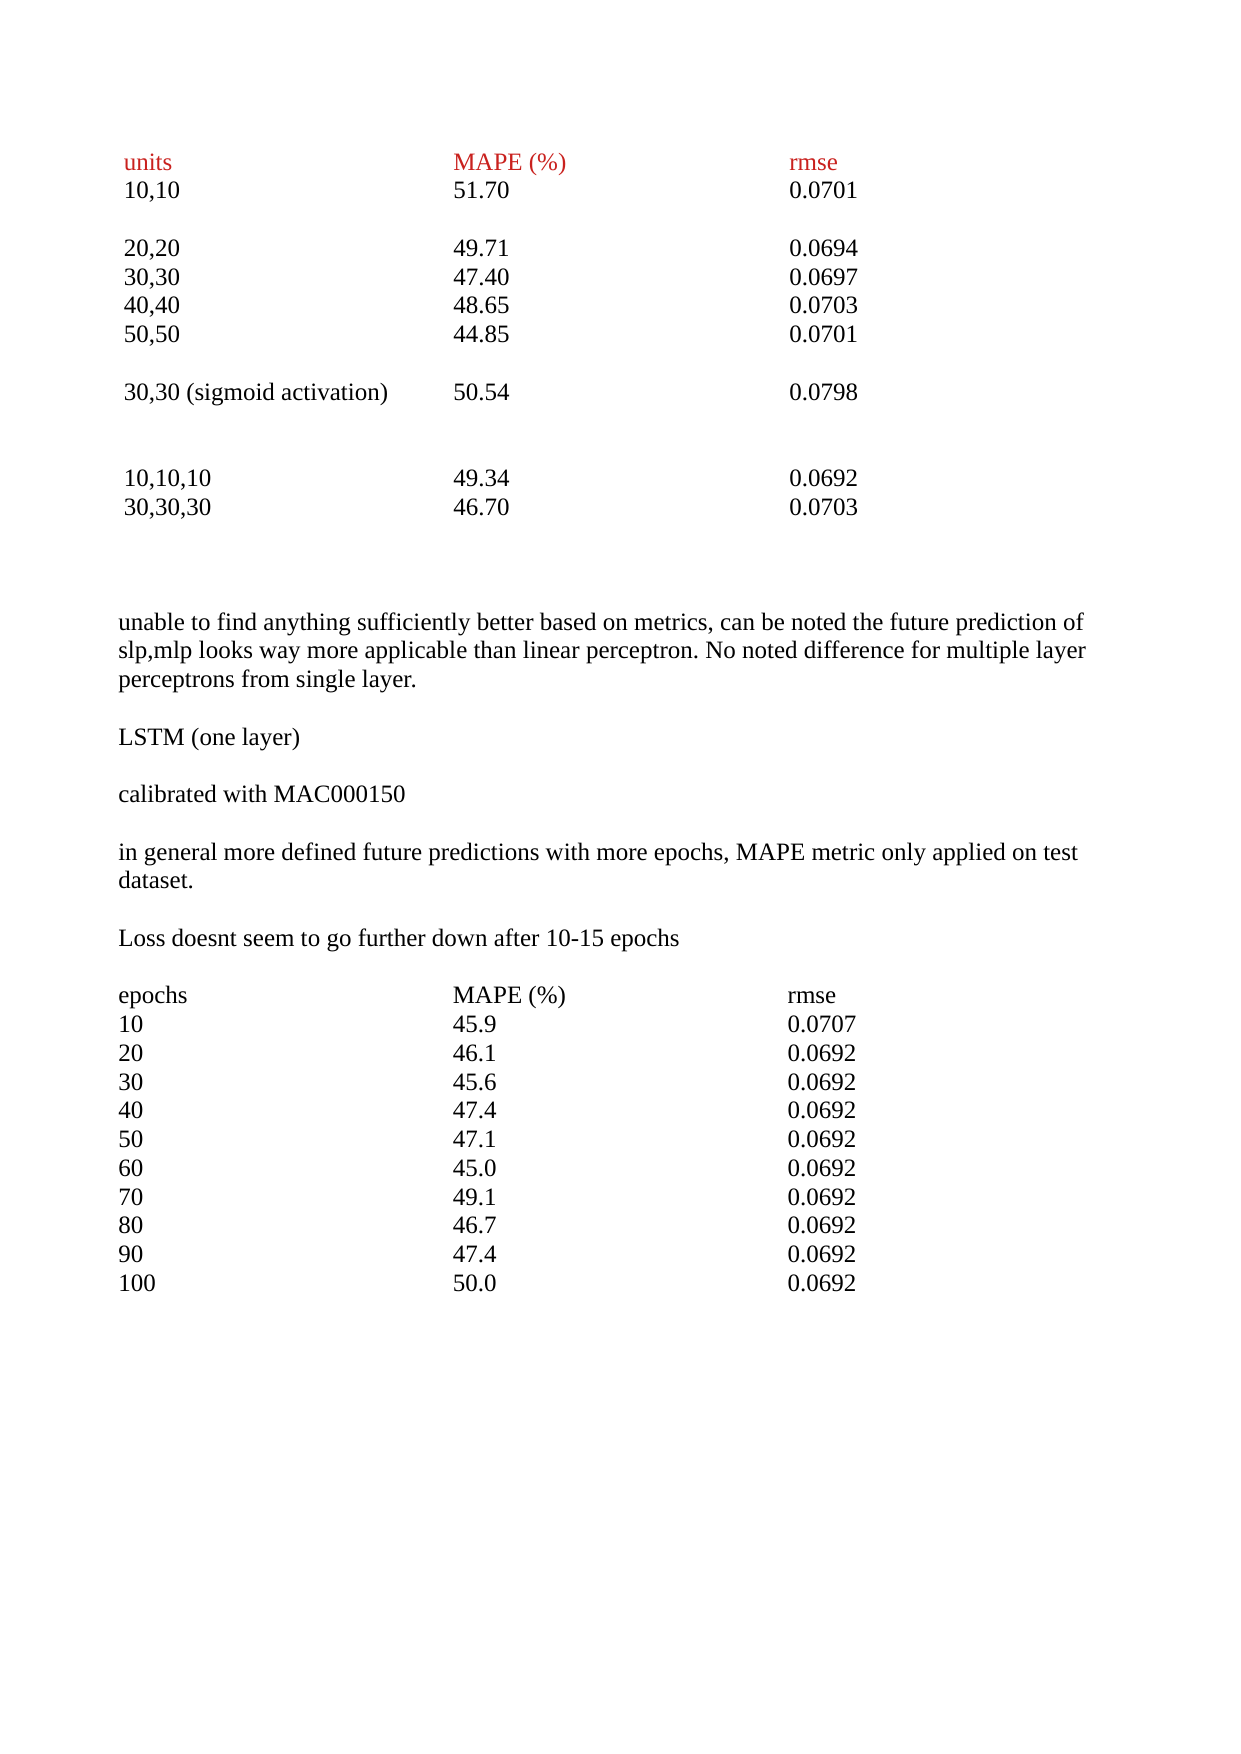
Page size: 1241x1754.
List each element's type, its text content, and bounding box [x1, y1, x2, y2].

table_header units [124, 147, 453, 176]
table_cell 44.85 [453, 319, 789, 348]
table_cell 50.0 [453, 1268, 787, 1297]
table_cell 47.40 [453, 262, 789, 291]
table_cell [453, 434, 789, 463]
table_header rmse [788, 981, 1122, 1009]
table_cell 0.0692 [788, 1038, 1122, 1067]
table_cell [453, 549, 789, 578]
table_cell [453, 348, 789, 377]
table_cell 51.70 [453, 176, 789, 233]
table_header MAPE (%) [453, 147, 789, 176]
table_cell 47.1 [453, 1124, 787, 1153]
table_cell 0.0692 [788, 1124, 1122, 1153]
table_cell 0.0701 [789, 176, 1123, 233]
table_cell [789, 434, 1123, 463]
table_cell 47.4 [453, 1096, 787, 1124]
table_cell 10,10 [124, 176, 453, 233]
table_cell 0.0692 [789, 463, 1123, 492]
table_cell [789, 348, 1123, 377]
table_cell 45.9 [453, 1009, 787, 1038]
table_cell [789, 521, 1123, 549]
table_cell 30,30,30 [124, 492, 453, 521]
table_cell [453, 521, 789, 549]
table_cell 46.70 [453, 492, 789, 521]
table_cell 10,10,10 [124, 463, 453, 492]
table_cell 10 [118, 1009, 453, 1038]
table_cell 30,30 (sigmoid activation) [124, 377, 453, 406]
table_cell 0.0692 [788, 1268, 1122, 1297]
table_cell 50.54 [453, 377, 789, 406]
text unable to find anything sufficiently better based on metrics, can be noted the future prediction of slp,mlp looks way more applicable than linear perceptron. No noted difference for multiple layer perceptrons from single layer. [118, 607, 1122, 693]
table_cell 47.4 [453, 1239, 787, 1268]
table_header rmse [789, 147, 1123, 176]
table_cell 45.0 [453, 1153, 787, 1182]
table_cell 0.0692 [788, 1096, 1122, 1124]
table_cell 60 [118, 1153, 453, 1182]
table_cell 80 [118, 1211, 453, 1239]
text in general more defined future predictions with more epochs, MAPE metric only applied on test dataset. [118, 837, 1122, 894]
table_cell 30,30 [124, 262, 453, 291]
table_cell 49.71 [453, 233, 789, 262]
table_cell 0.0703 [789, 492, 1123, 521]
table_cell 45.6 [453, 1067, 787, 1096]
table_header epochs [118, 981, 453, 1009]
table_cell 30 [118, 1067, 453, 1096]
table_cell 0.0697 [789, 262, 1123, 291]
text Loss doesnt seem to go further down after 10-15 epochs [118, 923, 1122, 952]
table_cell 0.0692 [788, 1067, 1122, 1096]
table_cell 40,40 [124, 291, 453, 319]
table_header MAPE (%) [453, 981, 787, 1009]
text calibrated with MAC000150 [118, 779, 1122, 808]
table_cell 50,50 [124, 319, 453, 348]
table_cell 20,20 [124, 233, 453, 262]
table_cell 70 [118, 1182, 453, 1211]
table_cell [124, 406, 453, 434]
table_cell 0.0703 [789, 291, 1123, 319]
table_cell 0.0694 [789, 233, 1123, 262]
table_cell 0.0692 [788, 1153, 1122, 1182]
table_cell 0.0692 [788, 1211, 1122, 1239]
table_cell [124, 549, 453, 578]
table_cell 0.0707 [788, 1009, 1122, 1038]
table_cell [124, 434, 453, 463]
table_cell 0.0798 [789, 377, 1123, 406]
table_cell 46.1 [453, 1038, 787, 1067]
table_cell [789, 549, 1123, 578]
table_cell [124, 521, 453, 549]
table_cell 48.65 [453, 291, 789, 319]
table_cell 20 [118, 1038, 453, 1067]
table_cell [789, 406, 1123, 434]
table_cell 40 [118, 1096, 453, 1124]
table_cell [124, 348, 453, 377]
table_cell 100 [118, 1268, 453, 1297]
table_cell 50 [118, 1124, 453, 1153]
table_cell [453, 406, 789, 434]
table_cell 49.34 [453, 463, 789, 492]
table_cell 90 [118, 1239, 453, 1268]
table_cell 49.1 [453, 1182, 787, 1211]
table_cell 0.0692 [788, 1182, 1122, 1211]
text LSTM (one layer) [118, 722, 1122, 751]
table_cell 0.0701 [789, 319, 1123, 348]
table_cell 46.7 [453, 1211, 787, 1239]
table_cell 0.0692 [788, 1239, 1122, 1268]
